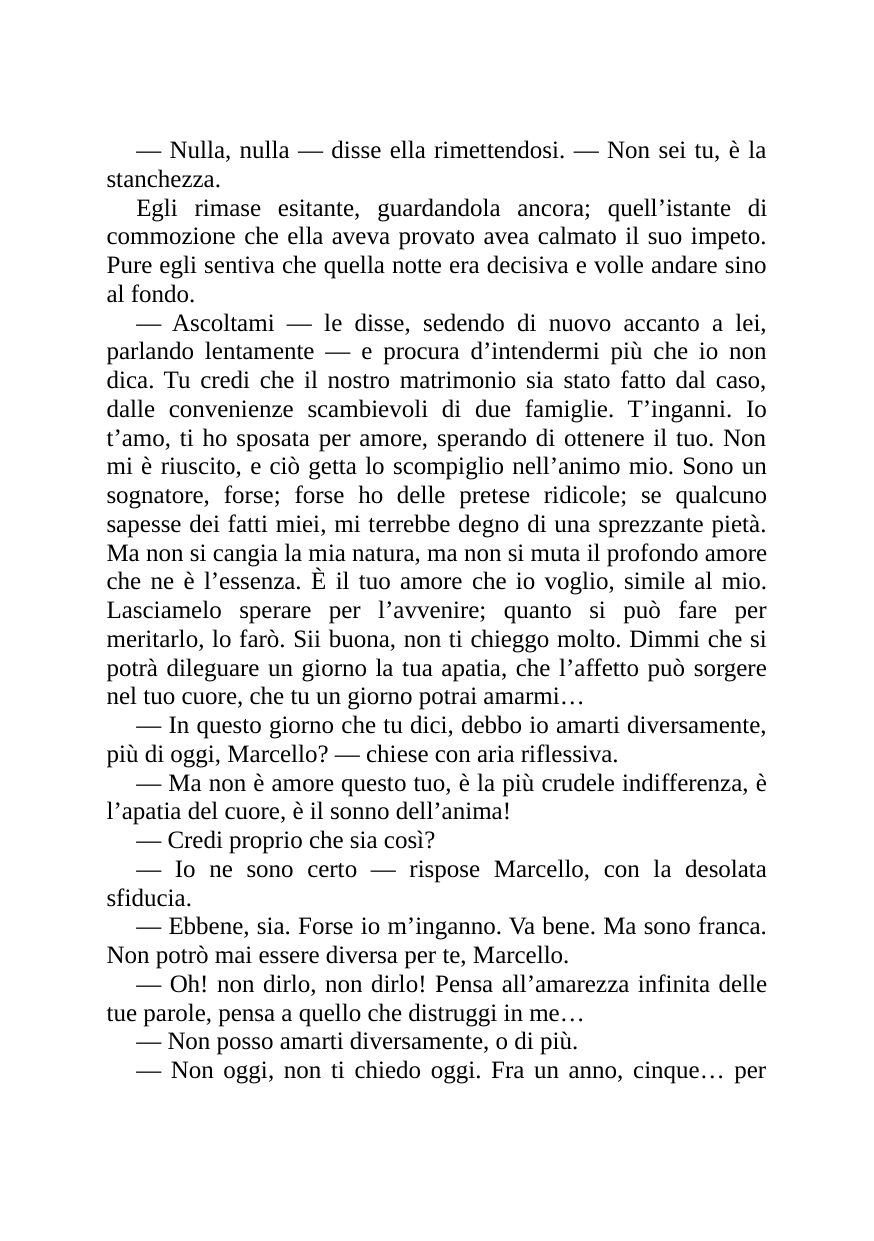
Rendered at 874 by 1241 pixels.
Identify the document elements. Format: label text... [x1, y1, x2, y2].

text — Credi proprio che sia così? [106, 825, 768, 854]
text — Oh! non dirlo, non dirlo! Pensa all’amarezza infinita delle tue parole, pensa a quello che distruggi in me… [106, 969, 768, 1026]
text — Non oggi, non ti chiedo oggi. Fra un anno, cinque… per [106, 1055, 768, 1084]
text — Ebbene, sia. Forse io m’inganno. Va bene. Ma sono franca. Non potrò mai essere diversa per te, Marcello. [106, 911, 768, 969]
text — Non posso amarti diversamente, o di più. [106, 1026, 768, 1055]
text — Ascoltami — le disse, sedendo di nuovo accanto a lei, parlando lentamente — e procura d’intendermi più che io non dica. Tu credi che il nostro matrimonio sia stato fatto dal caso, dalle convenienze scambievoli di due famiglie. T’inganni. Io t’amo, ti ho sposata per amore, sperando di ottenere il tuo. Non mi è riuscito, e ciò getta lo scompiglio nell’animo mio. Sono un sognatore, forse; forse ho delle pretese ridicole; se qualcuno sapesse dei fatti miei, mi terrebbe degno di una sprezzante pietà. Ma non si cangia la mia natura, ma non si muta il profondo amore che ne è l’essenza. È il tuo amore che io voglio, simile al mio. Lasciamelo sperare per l’avvenire; quanto si può fare per meritarlo, lo farò. Sii buona, non ti chieggo molto. Dimmi che si potrà dileguare un giorno la tua apatia, che l’affetto può sorgere nel tuo cuore, che tu un giorno potrai amarmi… [106, 308, 768, 710]
text — In questo giorno che tu dici, debbo io amarti diversamente, più di oggi, Marcello? — chiese con aria riflessiva. [106, 710, 768, 768]
text — Io ne sono certo — rispose Marcello, con la desolata sfiducia. [106, 854, 768, 911]
text — Ma non è amore questo tuo, è la più crudele indifferenza, è l’apatia del cuore, è il sonno dell’anima! [106, 768, 768, 825]
text — Nulla, nulla — disse ella rimettendosi. — Non sei tu, è la stanchezza. [106, 135, 768, 193]
text Egli rimase esitante, guardandola ancora; quell’istante di commozione che ella aveva provato avea calmato il suo impeto. Pure egli sentiva che quella notte era decisiva e volle andare sino al fondo. [106, 193, 768, 308]
